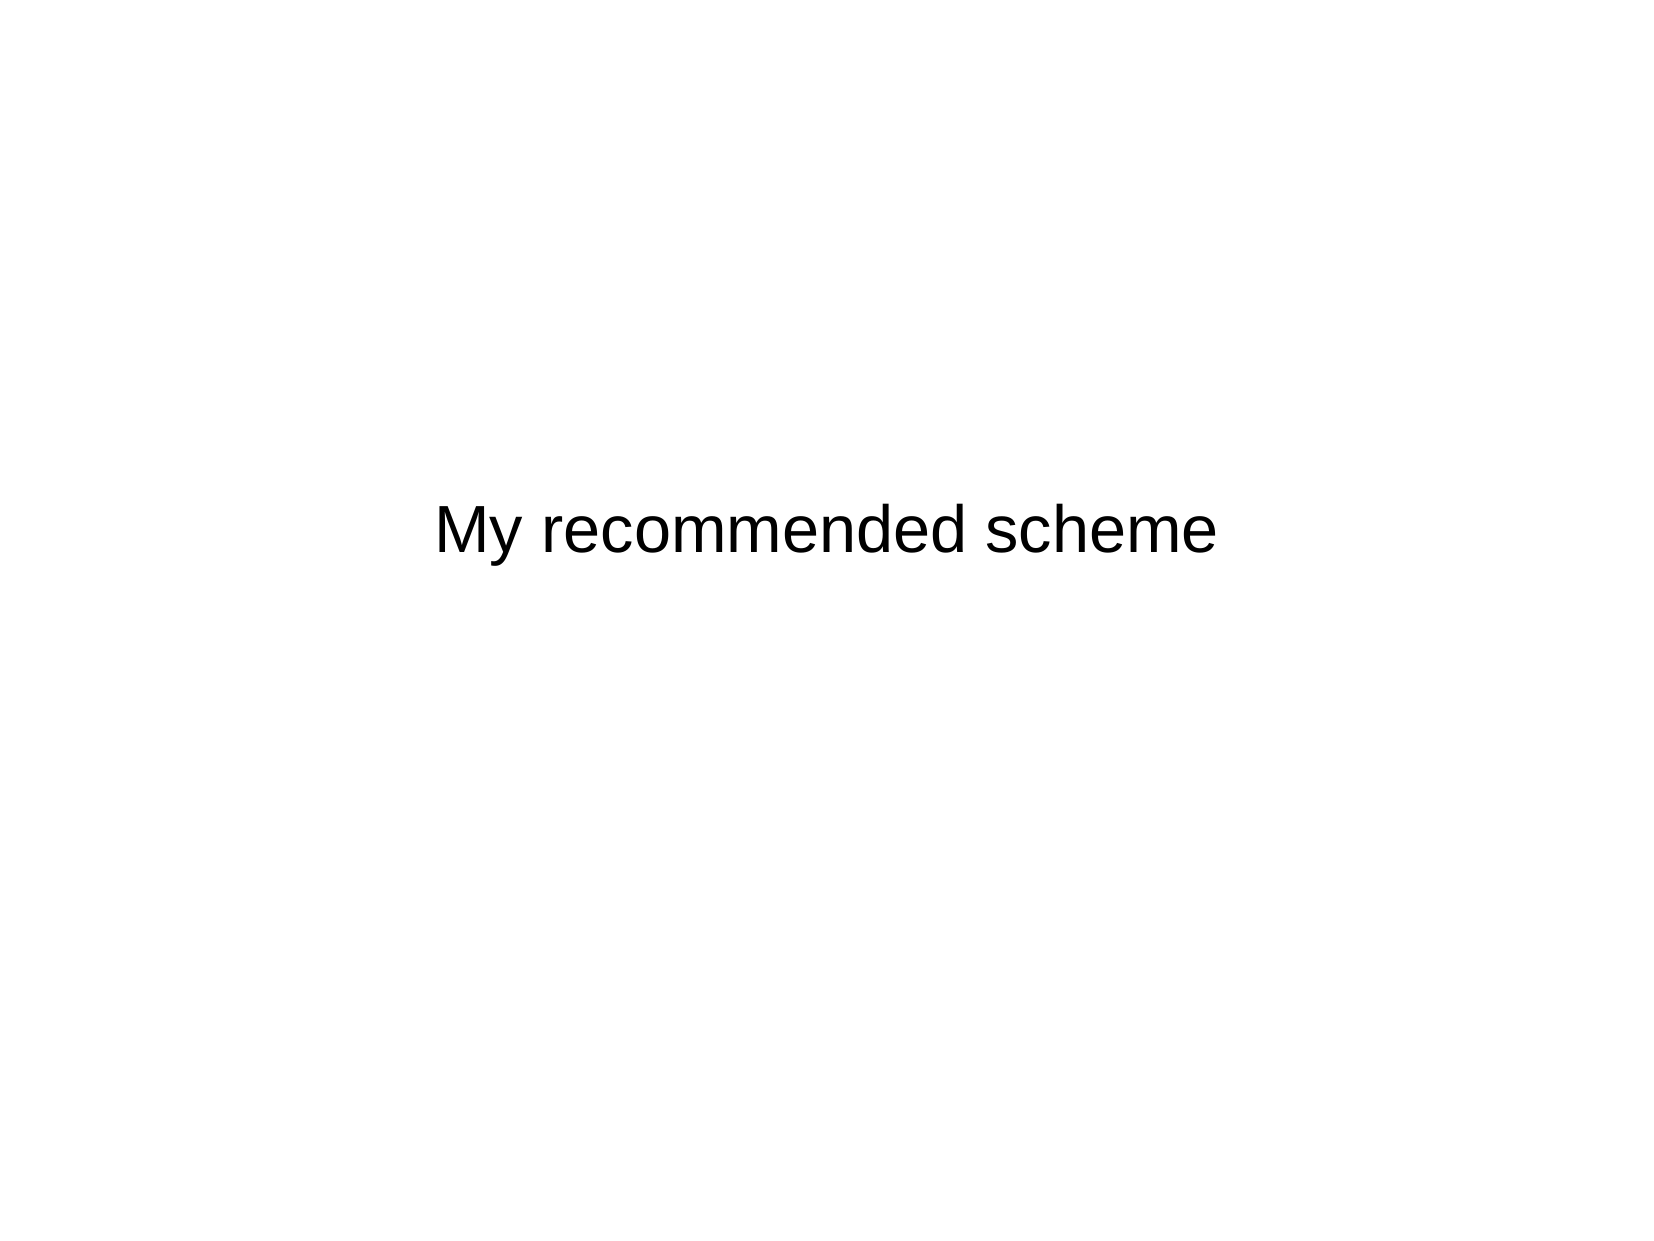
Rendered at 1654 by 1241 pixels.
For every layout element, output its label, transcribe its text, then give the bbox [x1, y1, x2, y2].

subtitle My recommended scheme [82, 49, 1571, 1010]
